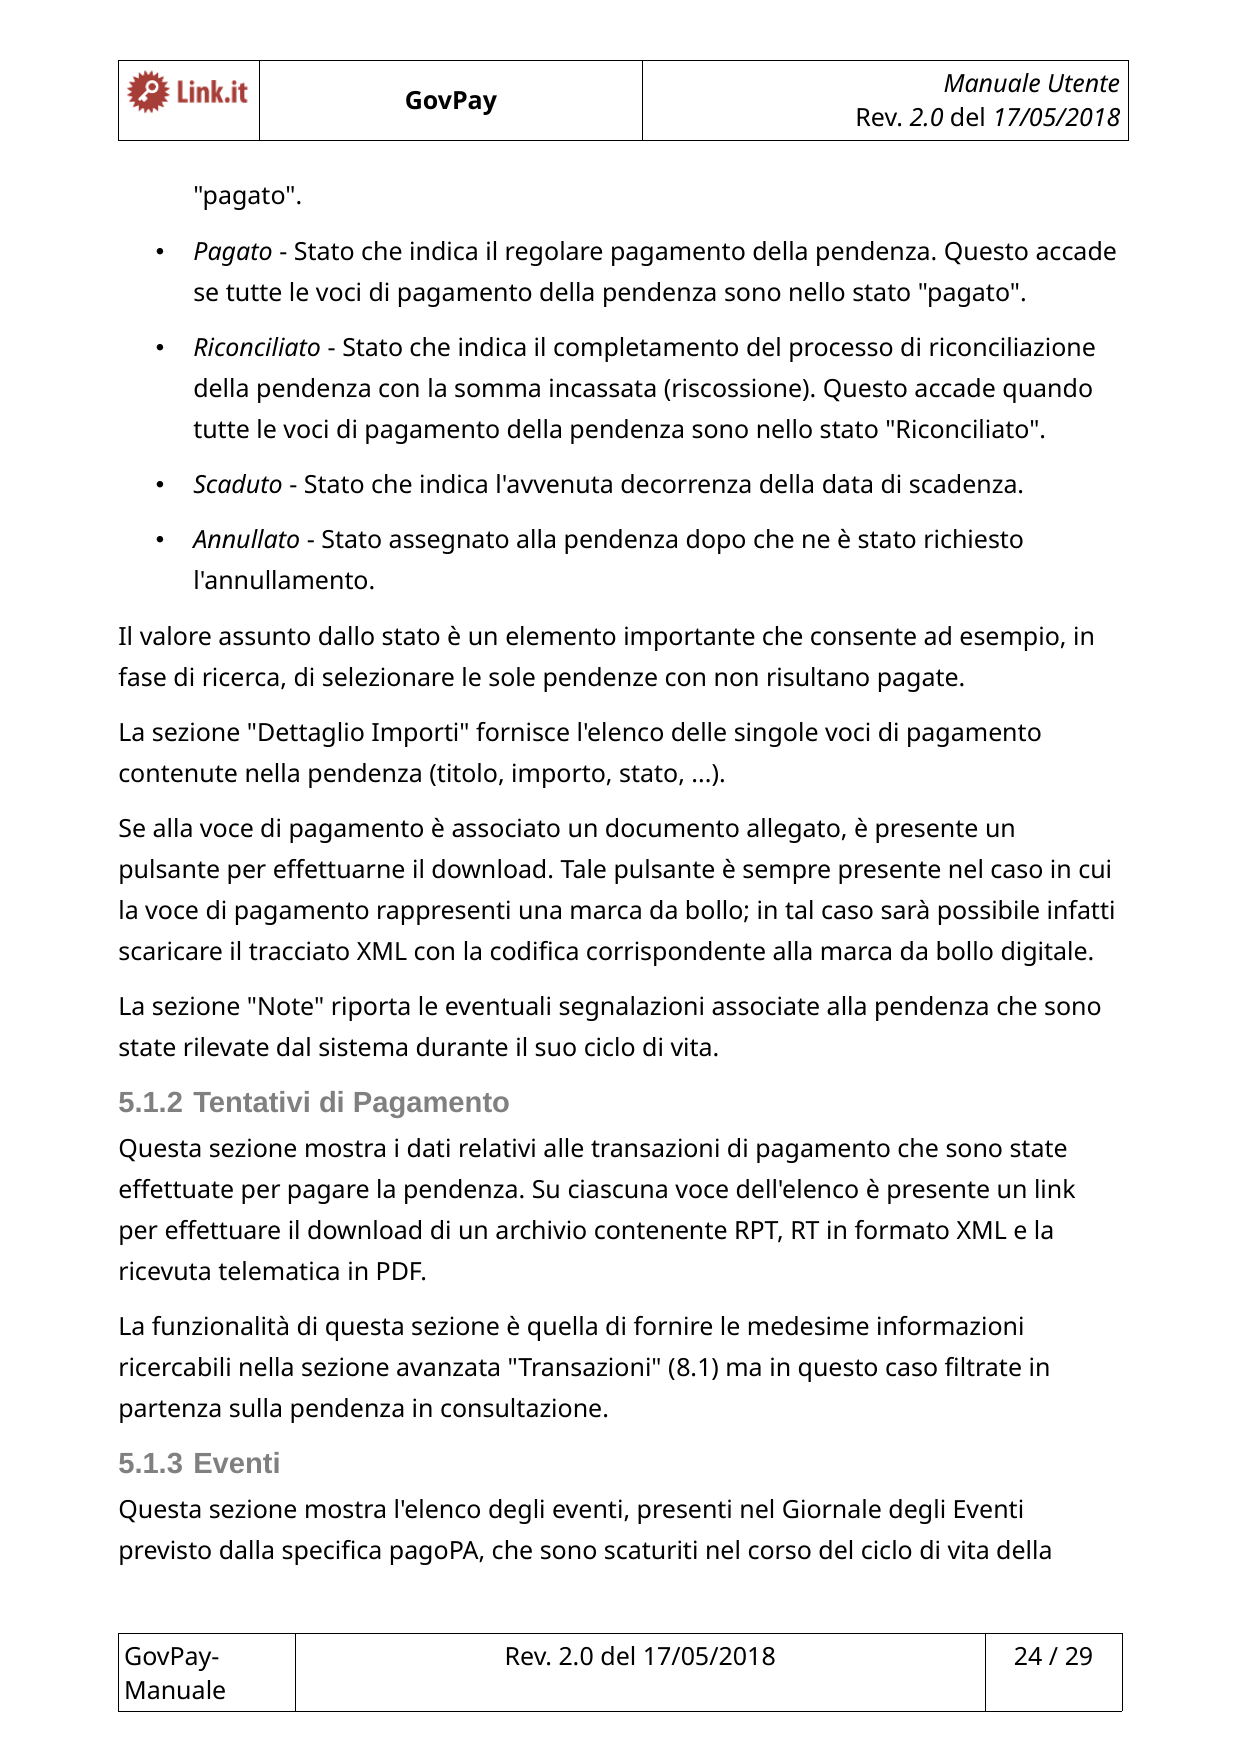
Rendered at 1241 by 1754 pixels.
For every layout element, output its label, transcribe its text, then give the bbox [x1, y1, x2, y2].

list Annullato - Stato assegnato alla pendenza dopo che ne è stato richiesto l'annullamento. [156, 522, 1122, 597]
picture [123, 65, 254, 119]
list "pagato". [156, 178, 1122, 212]
list Scaduto - Stato che indica l'avvenuta decorrenza della data di scadenza. [156, 467, 1122, 501]
subtitle Tentativi di Pagamento [118, 1085, 1122, 1118]
list Riconciliato - Stato che indica il completamento del processo di riconciliazione della pendenza con la somma incassata (riscossione). Questo accade quando tutte le voci di pagamento della pendenza sono nello stato "Riconciliato". [156, 329, 1122, 445]
subtitle Eventi [118, 1446, 1122, 1479]
text La funzionalità di questa sezione è quella di fornire le medesime informazioni ricercabili nella sezione avanzata "Transazioni" (8.1) ma in questo caso filtrate in partenza sulla pendenza in consultazione. [118, 1309, 1122, 1425]
list Pagato - Stato che indica il regolare pagamento della pendenza. Questo accade se tutte le voci di pagamento della pendenza sono nello stato "pagato". [156, 233, 1122, 308]
text Se alla voce di pagamento è associato un documento allegato, è presente un pulsante per effettuarne il download. Tale pulsante è sempre presente nel caso in cui la voce di pagamento rappresenti una marca da bollo; in tal caso sarà possibile infatti scaricare il tracciato XML con la codifica corrispondente alla marca da bollo digitale. [118, 811, 1122, 967]
text La sezione "Note" riporta le eventuali segnalazioni associate alla pendenza che sono state rilevate dal sistema durante il suo ciclo di vita. [118, 989, 1122, 1064]
text Il valore assunto dallo stato è un elemento importante che consente ad esempio, in fase di ricerca, di selezionare le sole pendenze con non risultano pagate. [118, 618, 1122, 693]
text Questa sezione mostra l'elenco degli eventi, presenti nel Giornale degli Eventi previsto dalla specifica pagoPA, che sono scaturiti nel corso del ciclo di vita della [118, 1492, 1122, 1567]
text La sezione "Dettaglio Importi" fornisce l'elenco delle singole voci di pagamento contenute nella pendenza (titolo, importo, stato, ...). [118, 714, 1122, 789]
text Questa sezione mostra i dati relativi alle transazioni di pagamento che sono state effettuate per pagare la pendenza. Su ciascuna voce dell'elenco è presente un link per effettuare il download di un archivio contenente RPT, RT in formato XML e la ricevuta telematica in PDF. [118, 1131, 1122, 1288]
